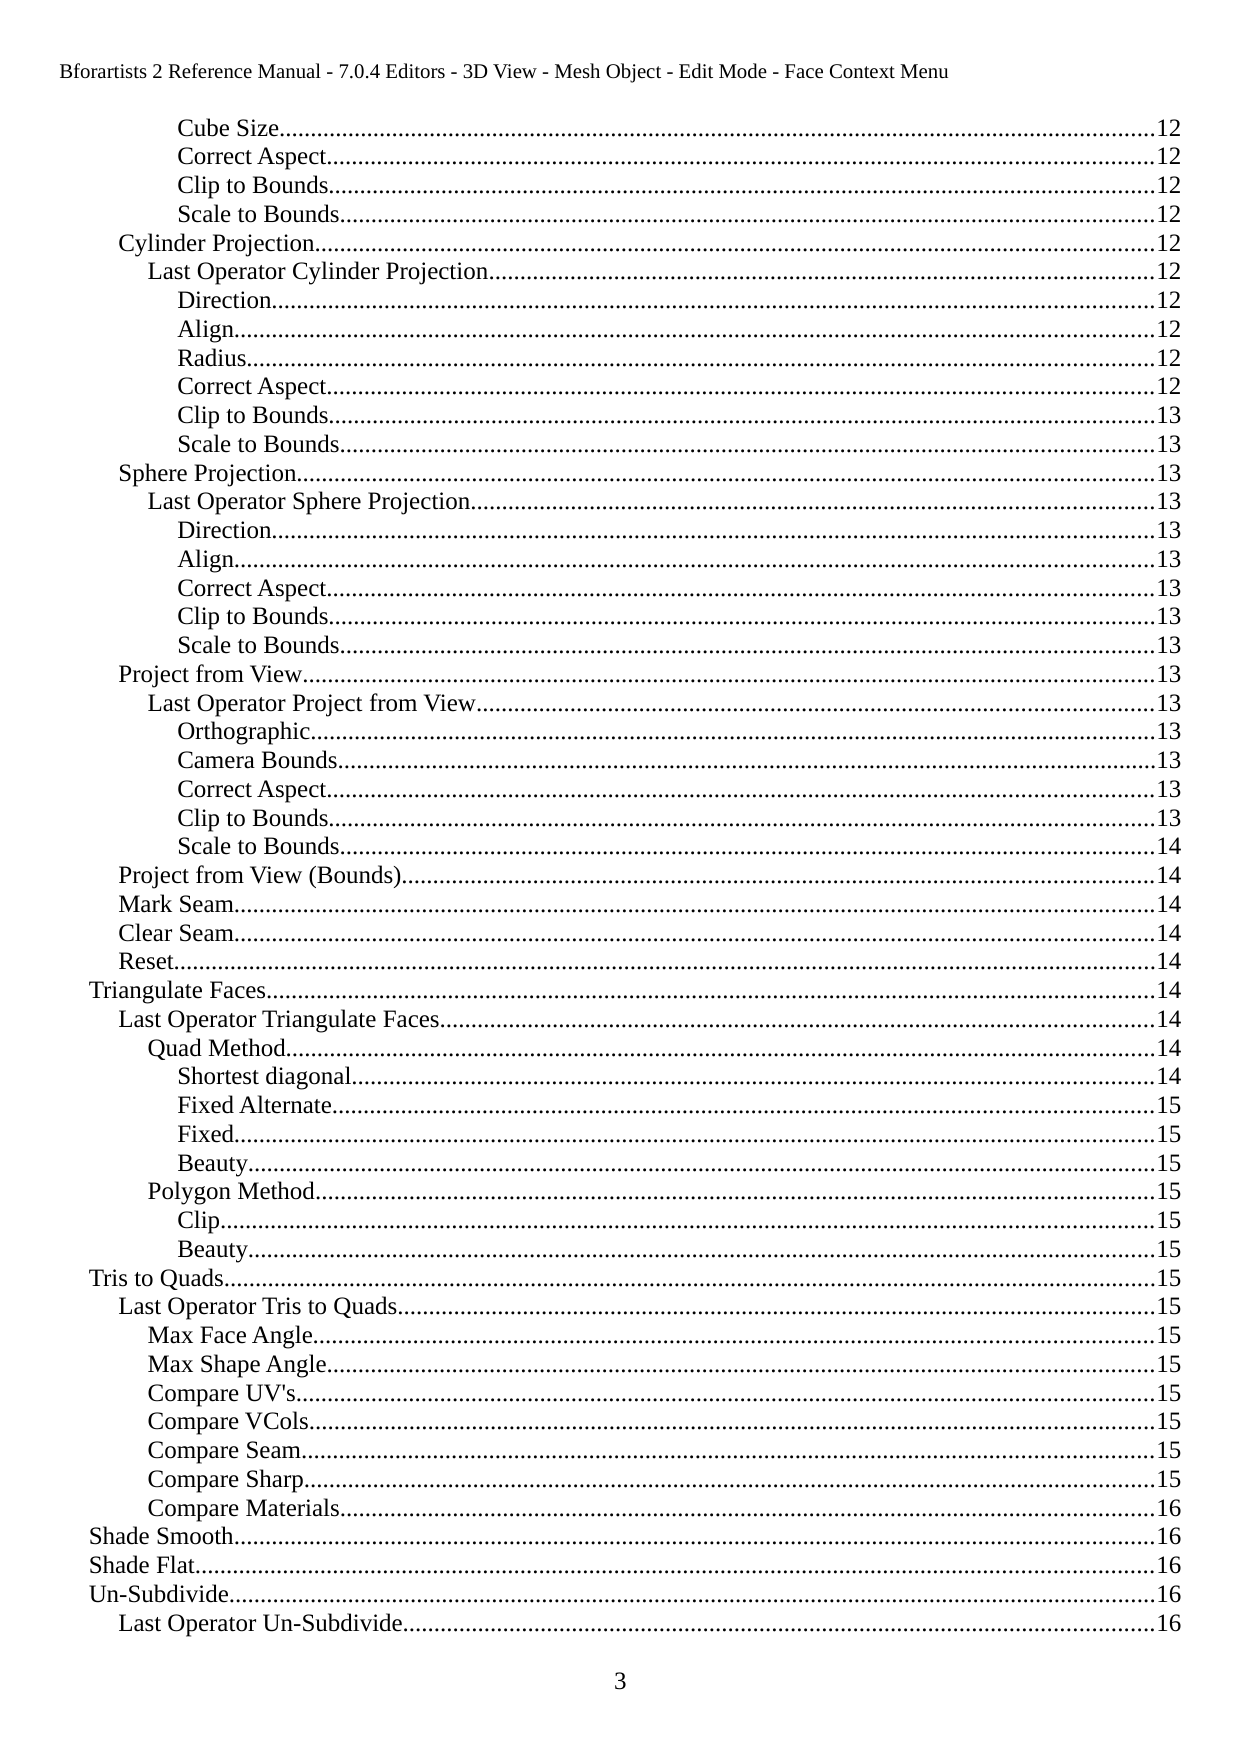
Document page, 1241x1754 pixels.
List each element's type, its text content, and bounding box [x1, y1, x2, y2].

text Radius 12 [177, 343, 1181, 371]
text Max Face Angle 15 [147, 1320, 1181, 1349]
text Correct Aspect 13 [177, 573, 1181, 601]
text Fixed Alternate 15 [177, 1090, 1181, 1119]
text Polygon Method 15 [147, 1176, 1181, 1205]
text Compare VCols 15 [147, 1406, 1181, 1435]
text Align 13 [177, 544, 1181, 573]
text Clip to Bounds 13 [177, 400, 1181, 429]
text Last Operator Cylinder Projection 12 [147, 256, 1181, 285]
text Clip 15 [177, 1205, 1181, 1234]
text Last Operator Un-Subdivide 16 [118, 1608, 1181, 1636]
text Compare Seam 15 [147, 1435, 1181, 1464]
text Shade Smooth 16 [88, 1521, 1181, 1550]
text Project from View (Bounds) 14 [118, 860, 1181, 889]
text Mark Seam 14 [118, 889, 1181, 918]
text Direction 13 [177, 515, 1181, 544]
text Cylinder Projection 12 [118, 228, 1181, 256]
text Correct Aspect 12 [177, 371, 1181, 400]
text Scale to Bounds 13 [177, 429, 1181, 458]
text Clip to Bounds 13 [177, 803, 1181, 831]
text Compare Sharp 15 [147, 1464, 1181, 1493]
text Triangulate Faces 14 [88, 975, 1181, 1004]
text Sphere Projection 13 [118, 458, 1181, 486]
text Clip to Bounds 12 [177, 170, 1181, 199]
text Max Shape Angle 15 [147, 1349, 1181, 1378]
text Last Operator Project from View 13 [147, 688, 1181, 716]
text Camera Bounds 13 [177, 745, 1181, 774]
text Beauty 15 [177, 1148, 1181, 1176]
text Un-Subdivide 16 [88, 1579, 1181, 1608]
text Fixed 15 [177, 1119, 1181, 1148]
text Compare UV's 15 [147, 1378, 1181, 1406]
text Correct Aspect 13 [177, 774, 1181, 803]
text Compare Materials 16 [147, 1493, 1181, 1521]
text Reset 14 [118, 946, 1181, 975]
text Shade Flat 16 [88, 1550, 1181, 1579]
text Scale to Bounds 12 [177, 199, 1181, 228]
text Correct Aspect 12 [177, 141, 1181, 170]
text Last Operator Triangulate Faces 14 [118, 1004, 1181, 1033]
text Cube Size 12 [177, 113, 1181, 141]
text Last Operator Tris to Quads 15 [118, 1291, 1181, 1320]
text Scale to Bounds 13 [177, 630, 1181, 659]
text Clear Seam 14 [118, 918, 1181, 946]
text Orthographic 13 [177, 716, 1181, 745]
text Beauty 15 [177, 1234, 1181, 1263]
text Direction 12 [177, 285, 1181, 314]
text Shortest diagonal 14 [177, 1061, 1181, 1090]
text Last Operator Sphere Projection 13 [147, 486, 1181, 515]
text Tris to Quads 15 [88, 1263, 1181, 1291]
text Clip to Bounds 13 [177, 601, 1181, 630]
text Align 12 [177, 314, 1181, 343]
text Project from View 13 [118, 659, 1181, 688]
text Scale to Bounds 14 [177, 831, 1181, 860]
text Quad Method 14 [147, 1033, 1181, 1061]
